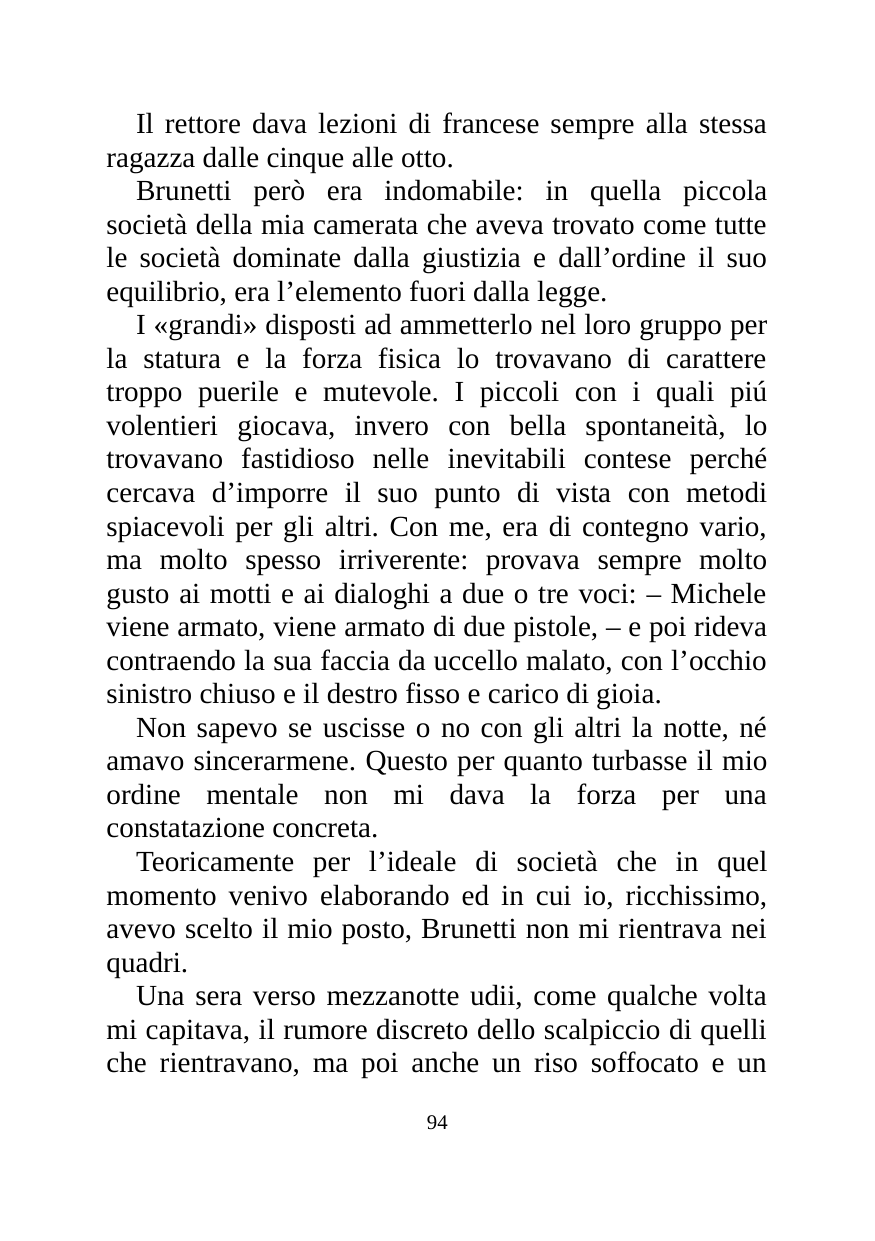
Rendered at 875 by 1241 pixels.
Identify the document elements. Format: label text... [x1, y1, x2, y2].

text Una sera verso mezzanotte udii, come qualche volta mi capitava, il rumore discreto dello scalpiccio di quelli che rientravano, ma poi anche un riso soffocato e un [106, 978, 768, 1079]
text I «grandi» disposti ad ammetterlo nel loro gruppo per la statura e la forza fisica lo trovavano di carattere troppo puerile e mutevole. I piccoli con i quali piú volentieri giocava, invero con bella spontaneità, lo trovavano fastidioso nelle inevitabili contese perché cercava d’imporre il suo punto di vista con metodi spiacevoli per gli altri. Con me, era di contegno vario, ma molto spesso irriverente: provava sempre molto gusto ai motti e ai dialoghi a due o tre voci: – Michele viene armato, viene armato di due pistole, – e poi rideva contraendo la sua faccia da uccello malato, con l’occhio sinistro chiuso e il destro fisso e carico di gioia. [106, 307, 768, 710]
text Il rettore dava lezioni di francese sempre alla stessa ragazza dalle cinque alle otto. [106, 106, 768, 173]
text Teoricamente per l’ideale di società che in quel momento venivo elaborando ed in cui io, ricchissimo, avevo scelto il mio posto, Brunetti non mi rientrava nei quadri. [106, 844, 768, 978]
text Non sapevo se uscisse o no con gli altri la notte, né amavo sincerarmene. Questo per quanto turbasse il mio ordine mentale non mi dava la forza per una constatazione concreta. [106, 710, 768, 844]
text Brunetti però era indomabile: in quella piccola società della mia camerata che aveva trovato come tutte le società dominate dalla giustizia e dall’ordine il suo equilibrio, era l’elemento fuori dalla legge. [106, 173, 768, 307]
